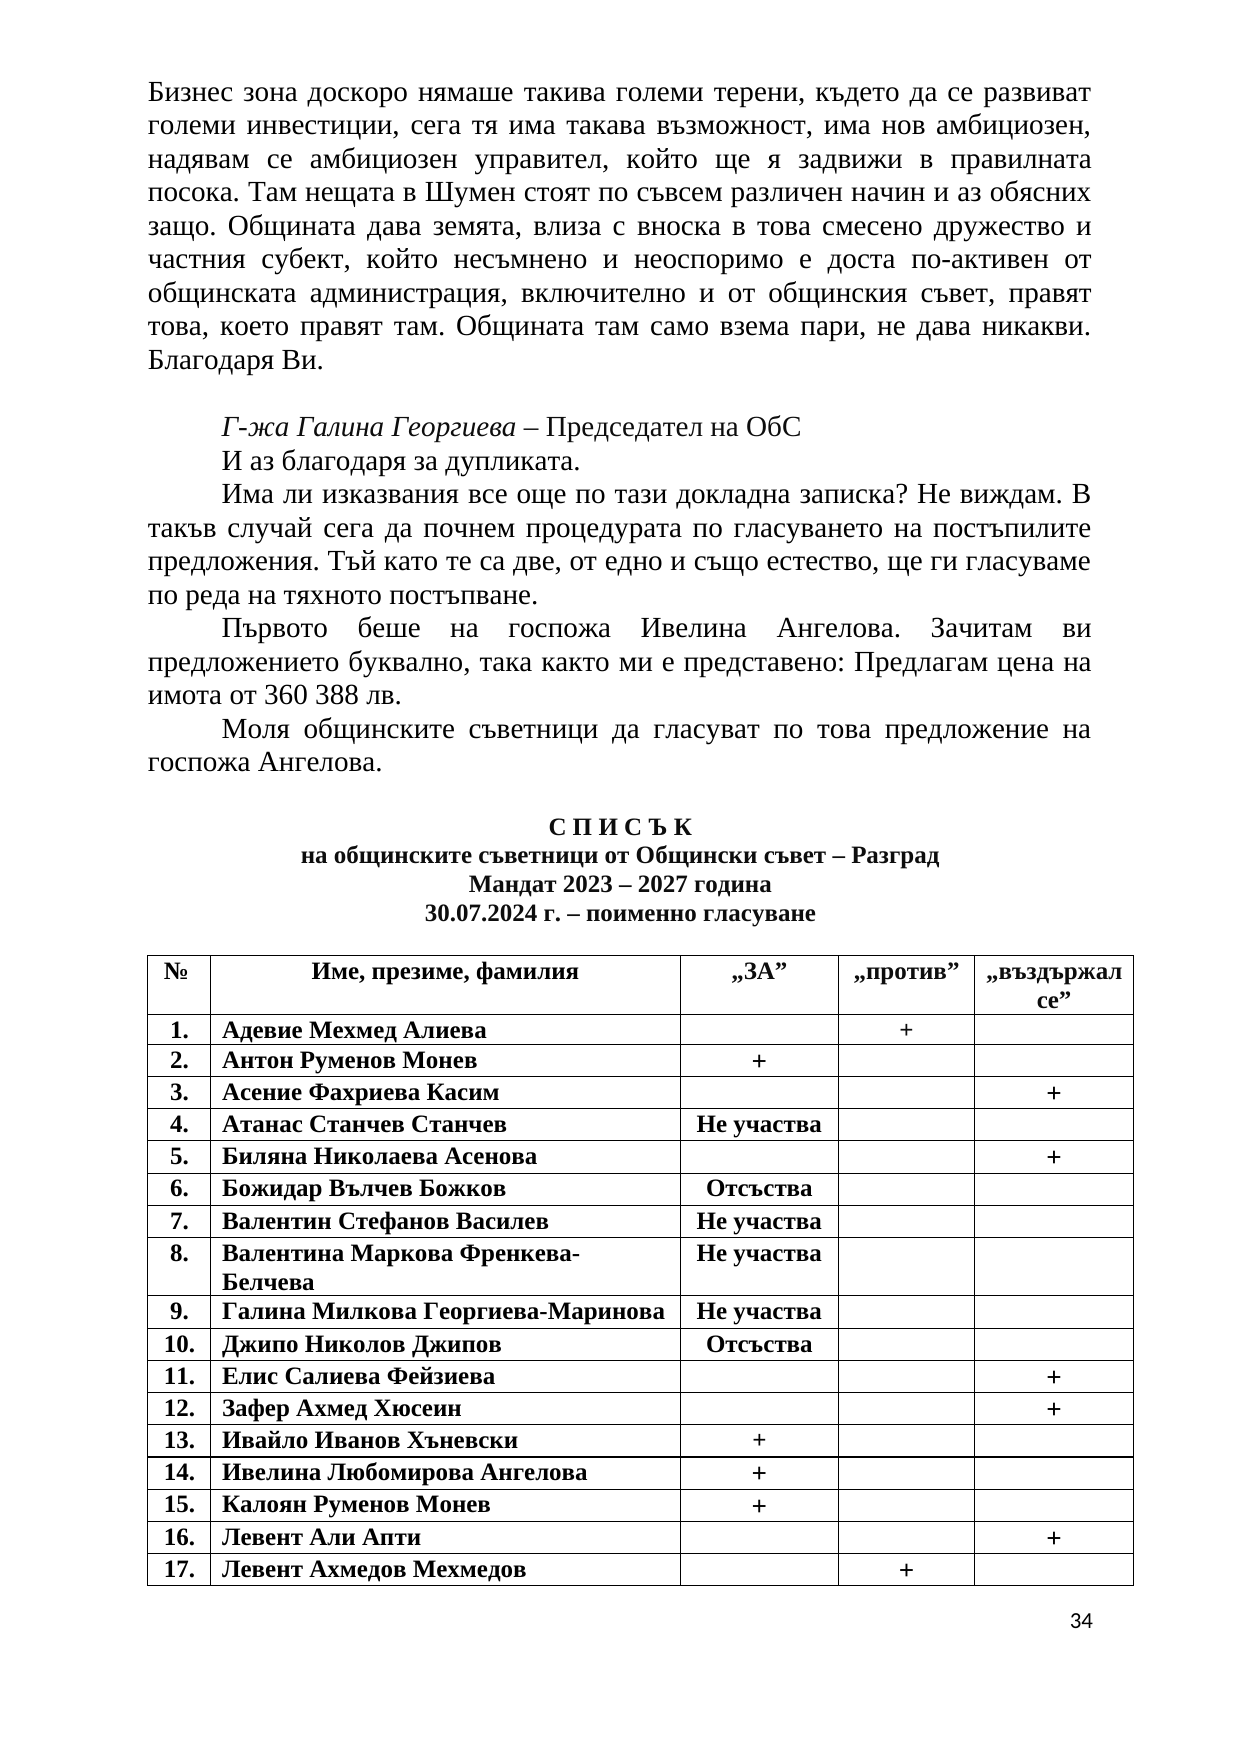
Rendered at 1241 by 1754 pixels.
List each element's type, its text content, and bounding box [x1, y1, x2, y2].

table_cell [681, 1015, 838, 1044]
table_cell + [975, 1141, 1133, 1172]
text Г-жа Галина Георгиева – Председател на ОбС [148, 409, 1093, 443]
table_cell Отсъства [681, 1174, 838, 1205]
table_cell + [681, 1425, 838, 1456]
table_cell Отсъства [681, 1329, 838, 1360]
table_cell [839, 1045, 974, 1076]
table_header Име, презиме, фамилия [211, 956, 680, 1014]
table_cell 12. [148, 1393, 210, 1424]
table_cell [975, 1329, 1133, 1360]
table_cell Зафер Ахмед Хюсеин [211, 1393, 680, 1424]
table_cell [975, 1425, 1133, 1456]
table_cell Не участва [681, 1296, 838, 1328]
table_cell Не участва [681, 1109, 838, 1140]
table_cell 6. [148, 1174, 210, 1205]
table_cell [839, 1238, 974, 1295]
table_cell [975, 1490, 1133, 1521]
table_cell Валентин Стефанов Василев [211, 1206, 680, 1237]
table_cell Асение Фахриева Касим [211, 1077, 680, 1108]
table_cell + [975, 1361, 1133, 1392]
table_cell [839, 1490, 974, 1521]
table_cell 3. [148, 1077, 210, 1108]
table_cell 15. [148, 1490, 210, 1521]
table_cell [975, 1174, 1133, 1205]
table_cell [975, 1554, 1133, 1585]
table_cell Адевие Мехмед Алиева [211, 1015, 680, 1044]
text Моля общинските съветници да гласуват по това предложение на госпожа Ангелова. [148, 711, 1093, 778]
table_cell + [839, 1554, 974, 1585]
table_cell Левент Али Апти [211, 1522, 680, 1553]
table_cell [839, 1141, 974, 1172]
table_cell 16. [148, 1522, 210, 1553]
table_cell [839, 1393, 974, 1424]
table_cell Биляна Николаева Асенова [211, 1141, 680, 1172]
text Първото беше на госпожа Ивелина Ангелова. Зачитам ви предложението буквално, така както ми е представено: Предлагам цена на имота от 360 388 лв. [148, 610, 1093, 711]
table_cell Валентина Маркова Френкева-Белчева [211, 1238, 680, 1295]
table_cell 17. [148, 1554, 210, 1585]
table_cell [681, 1361, 838, 1392]
table_cell 10. [148, 1329, 210, 1360]
table_cell Атанас Станчев Станчев [211, 1109, 680, 1140]
table_cell + [681, 1045, 838, 1076]
table_cell Ивелина Любомирова Ангелова [211, 1458, 680, 1488]
table_cell [681, 1522, 838, 1553]
table_cell Антон Руменов Монев [211, 1045, 680, 1076]
table_cell [839, 1109, 974, 1140]
table_cell 4. [148, 1109, 210, 1140]
table_cell Левент Ахмедов Мехмедов [211, 1554, 680, 1585]
text С П И С Ъ К [148, 812, 1093, 840]
table_header № [148, 956, 210, 1014]
table_cell [681, 1141, 838, 1172]
table_cell [975, 1458, 1133, 1488]
table_cell Ивайло Иванов Хъневски [211, 1425, 680, 1456]
table_cell [839, 1174, 974, 1205]
table_cell Божидар Вълчев Божков [211, 1174, 680, 1205]
table_cell [975, 1238, 1133, 1295]
table_cell + [975, 1393, 1133, 1424]
table_cell [975, 1296, 1133, 1328]
table_cell [839, 1329, 974, 1360]
table_cell [839, 1296, 974, 1328]
table_cell Не участва [681, 1238, 838, 1295]
table_cell 11. [148, 1361, 210, 1392]
table_cell 5. [148, 1141, 210, 1172]
table_cell [975, 1206, 1133, 1237]
text на общинските съветници от Общински съвет – Разград [148, 840, 1093, 869]
table_cell 8. [148, 1238, 210, 1295]
table_cell + [975, 1522, 1133, 1553]
table_cell [681, 1077, 838, 1108]
table_cell + [681, 1458, 838, 1488]
table_cell Джипо Николов Джипов [211, 1329, 680, 1360]
table_cell 1. [148, 1015, 210, 1044]
text 30.07.2024 г. – поименно гласуване [148, 898, 1093, 927]
table_cell 9. [148, 1296, 210, 1328]
table_cell [975, 1109, 1133, 1140]
table_cell [681, 1554, 838, 1585]
table_cell [839, 1458, 974, 1488]
table_cell [975, 1045, 1133, 1076]
table_cell 2. [148, 1045, 210, 1076]
table_cell Галина Милкова Георгиева-Маринова [211, 1296, 680, 1328]
table_cell 14. [148, 1458, 210, 1488]
text Бизнес зона доскоро нямаше такива големи терени, където да се развиват големи инвестиции, сега тя има такава възможност, има нов амбициозен, надявам се амбициозен управител, който ще я задвижи в правилната посока. Там нещата в Шумен стоят по съвсем различен начин и аз обясних защо. Общината дава земята, влиза с вноска в това смесено дружество и частния субект, който несъмнено и неоспоримо е доста по-активен от общинската администрация, включително и от общинския съвет, правят това, което правят там. Общината там само взема пари, не дава никакви. Благодаря Ви. [148, 74, 1093, 376]
table_cell + [975, 1077, 1133, 1108]
table_cell + [681, 1490, 838, 1521]
subtitle Мандат 2023 – 2027 година [148, 869, 1093, 898]
table_cell Елис Салиева Фейзиева [211, 1361, 680, 1392]
table_cell [975, 1015, 1133, 1044]
table_cell [839, 1361, 974, 1392]
text Има ли изказвания все още по тази докладна записка? Не виждам. В такъв случай сега да почнем процедурата по гласуването на постъпилите предложения. Тъй като те са две, от едно и също естество, ще ги гласуваме по реда на тяхното постъпване. [148, 476, 1093, 610]
table_cell [839, 1206, 974, 1237]
table_header „ЗА” [681, 956, 838, 1014]
table_header „въздържал се” [975, 956, 1133, 1014]
table_cell [839, 1425, 974, 1456]
table_header „против” [839, 956, 974, 1014]
table_cell 7. [148, 1206, 210, 1237]
table_cell + [839, 1015, 974, 1044]
text И аз благодаря за дупликата. [148, 443, 1093, 476]
table_cell [839, 1522, 974, 1553]
table_cell 13. [148, 1425, 210, 1456]
table_cell Не участва [681, 1206, 838, 1237]
table_cell [681, 1393, 838, 1424]
table_cell [839, 1077, 974, 1108]
table_cell Калоян Руменов Монев [211, 1490, 680, 1521]
